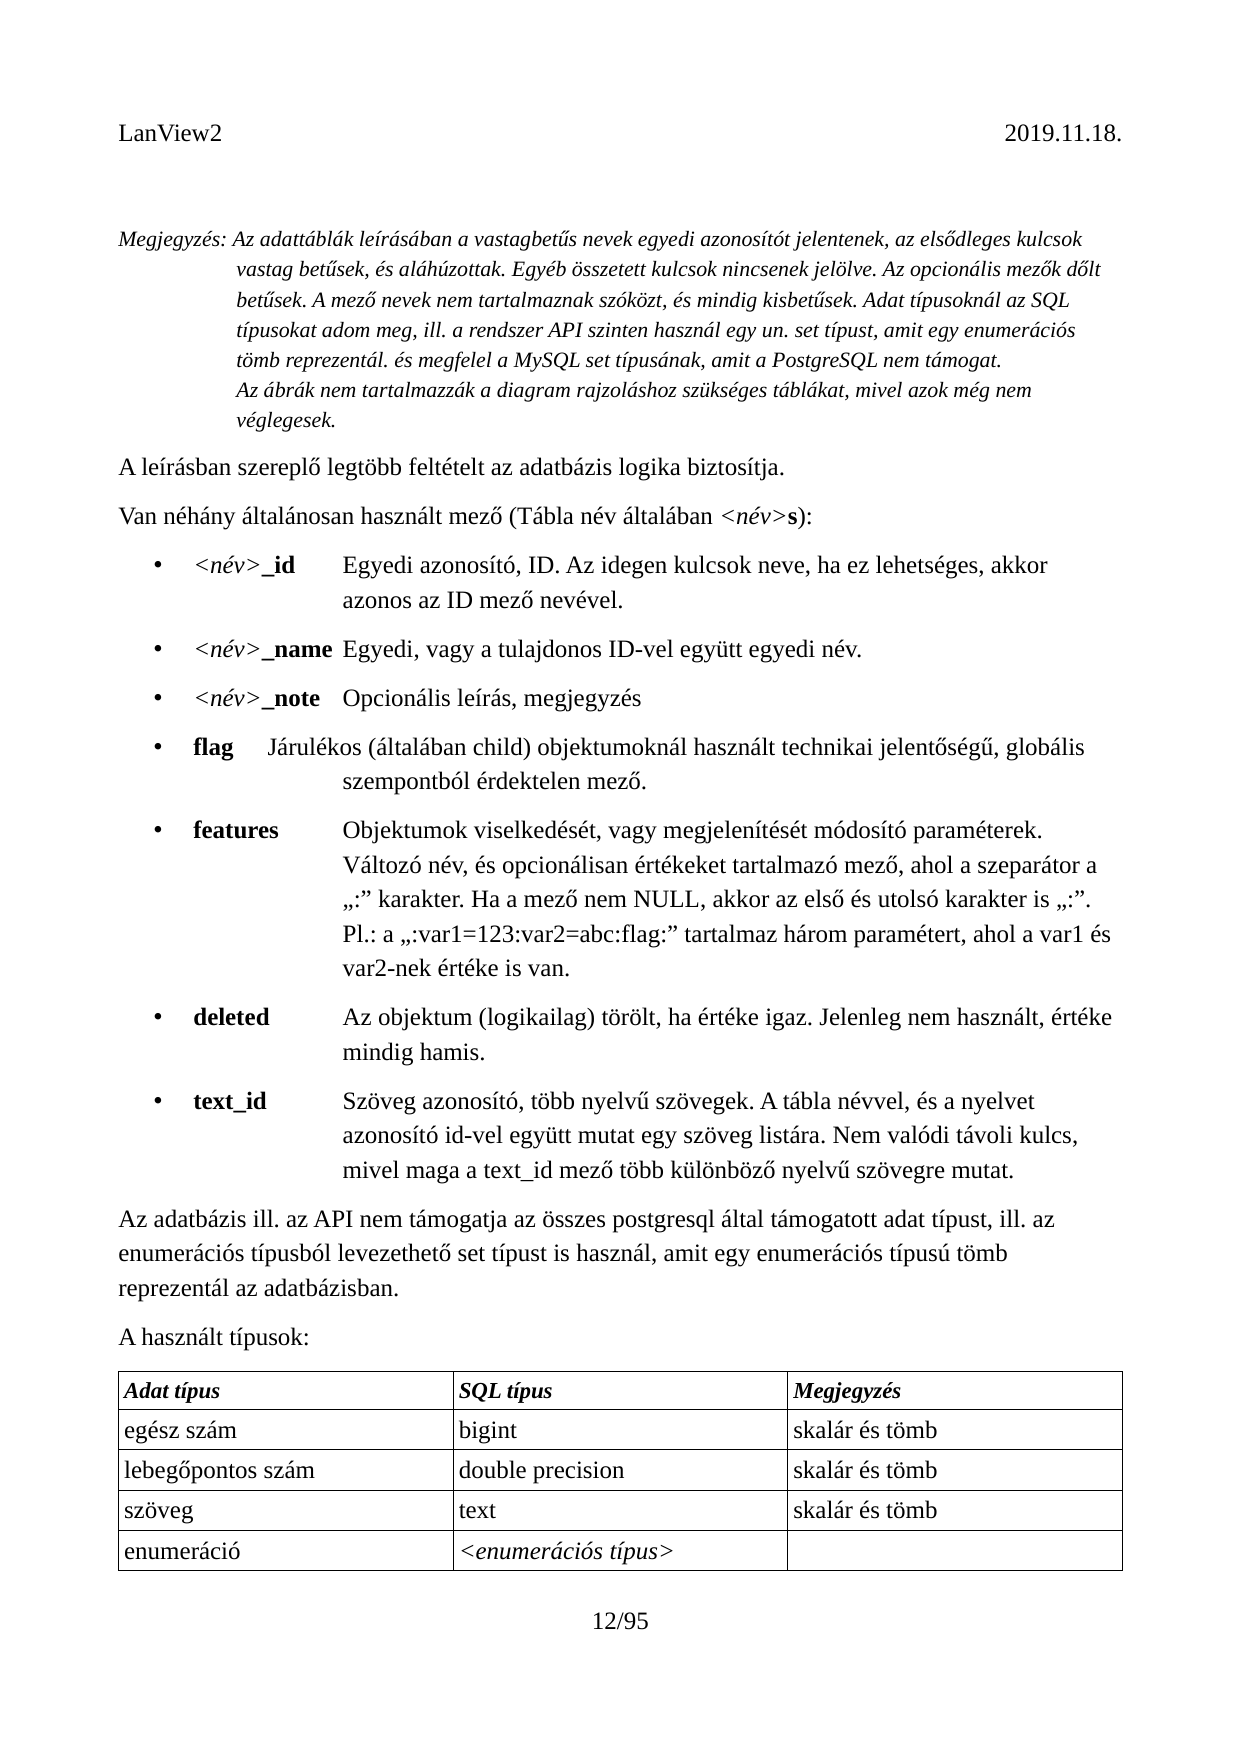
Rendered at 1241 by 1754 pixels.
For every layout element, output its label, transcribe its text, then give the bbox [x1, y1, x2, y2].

list deleted Az objektum (logikailag) törölt, ha értéke igaz. Jelenleg nem használt, értéke mindig hamis. [153, 1002, 1122, 1066]
table_cell text [454, 1491, 787, 1530]
table_cell skalár és tömb [788, 1410, 1122, 1449]
table_cell lebegőpontos szám [119, 1450, 453, 1490]
list features Objektumok viselkedését, vagy megjelenítését módosító paraméterek. Változó név, és opcionálisan értékeket tartalmazó mező, ahol a szeparátor a „:” karakter. Ha a mező nem NULL, akkor az első és utolsó karakter is „:”. Pl.: a „:var1=123:var2=abc:flag:” tartalmaz három paramétert, ahol a var1 és var2-nek értéke is van. [153, 816, 1122, 982]
table_header SQL típus [454, 1372, 787, 1409]
list text_id Szöveg azonosító, több nyelvű szövegek. A tábla névvel, és a nyelvet azonosító id-vel együtt mutat egy szöveg listára. Nem valódi távoli kulcs, mivel maga a text_id mező több különböző nyelvű szövegre mutat. [153, 1086, 1122, 1184]
list <név>_note Opcionális leírás, megjegyzés [153, 683, 1122, 712]
table_cell enumeráció [119, 1531, 453, 1570]
table_cell egész szám [119, 1410, 453, 1449]
table_header Adat típus [119, 1372, 453, 1409]
list <név>_id Egyedi azonosító, ID. Az idegen kulcsok neve, ha ez lehetséges, akkor azonos az ID mező nevével. [153, 550, 1122, 613]
text Megjegyzés: Az adattáblák leírásában a vastagbetűs nevek egyedi azonosítót jelentenek, az elsődleges kulcsok vastag betűsek, és aláhúzottak. Egyéb összetett kulcsok nincsenek jelölve. Az opcionális mezők dőlt betűsek. A mező nevek nem tartalmaznak szóközt, és mindig kisbetűsek. Adat típusoknál az SQL típusokat adom meg, ill. a rendszer API szinten használ egy un. set típust, amit egy enumerációs tömb reprezentál. és megfelel a MySQL set típusának, amit a PostgreSQL nem támogat. Az ábrák nem tartalmazzák a diagram rajzoláshoz szükséges táblákat, mivel azok még nem véglegesek. [118, 226, 1122, 433]
list <név>_name Egyedi, vagy a tulajdonos ID-vel együtt egyedi név. [153, 634, 1122, 663]
text A használt típusok: [118, 1322, 1122, 1351]
table_cell double precision [454, 1450, 787, 1490]
text A leírásban szereplő legtöbb feltételt az adatbázis logika biztosítja. [118, 452, 1122, 481]
list flag Járulékos (általában child) objektumoknál használt technikai jelentőségű, globális szempontból érdektelen mező. [153, 732, 1122, 795]
table_cell bigint [454, 1410, 787, 1449]
table_cell <enumerációs típus> [454, 1531, 787, 1570]
table_header Megjegyzés [788, 1372, 1122, 1409]
text Van néhány általánosan használt mező (Tábla név általában <név>s): [118, 501, 1122, 530]
table_cell skalár és tömb [788, 1491, 1122, 1530]
table_cell szöveg [119, 1491, 453, 1530]
table_cell [788, 1531, 1122, 1570]
table_cell skalár és tömb [788, 1450, 1122, 1490]
text Az adatbázis ill. az API nem támogatja az összes postgresql által támogatott adat típust, ill. az enumerációs típusból levezethető set típust is használ, amit egy enumerációs típusú tömb reprezentál az adatbázisban. [118, 1204, 1122, 1302]
